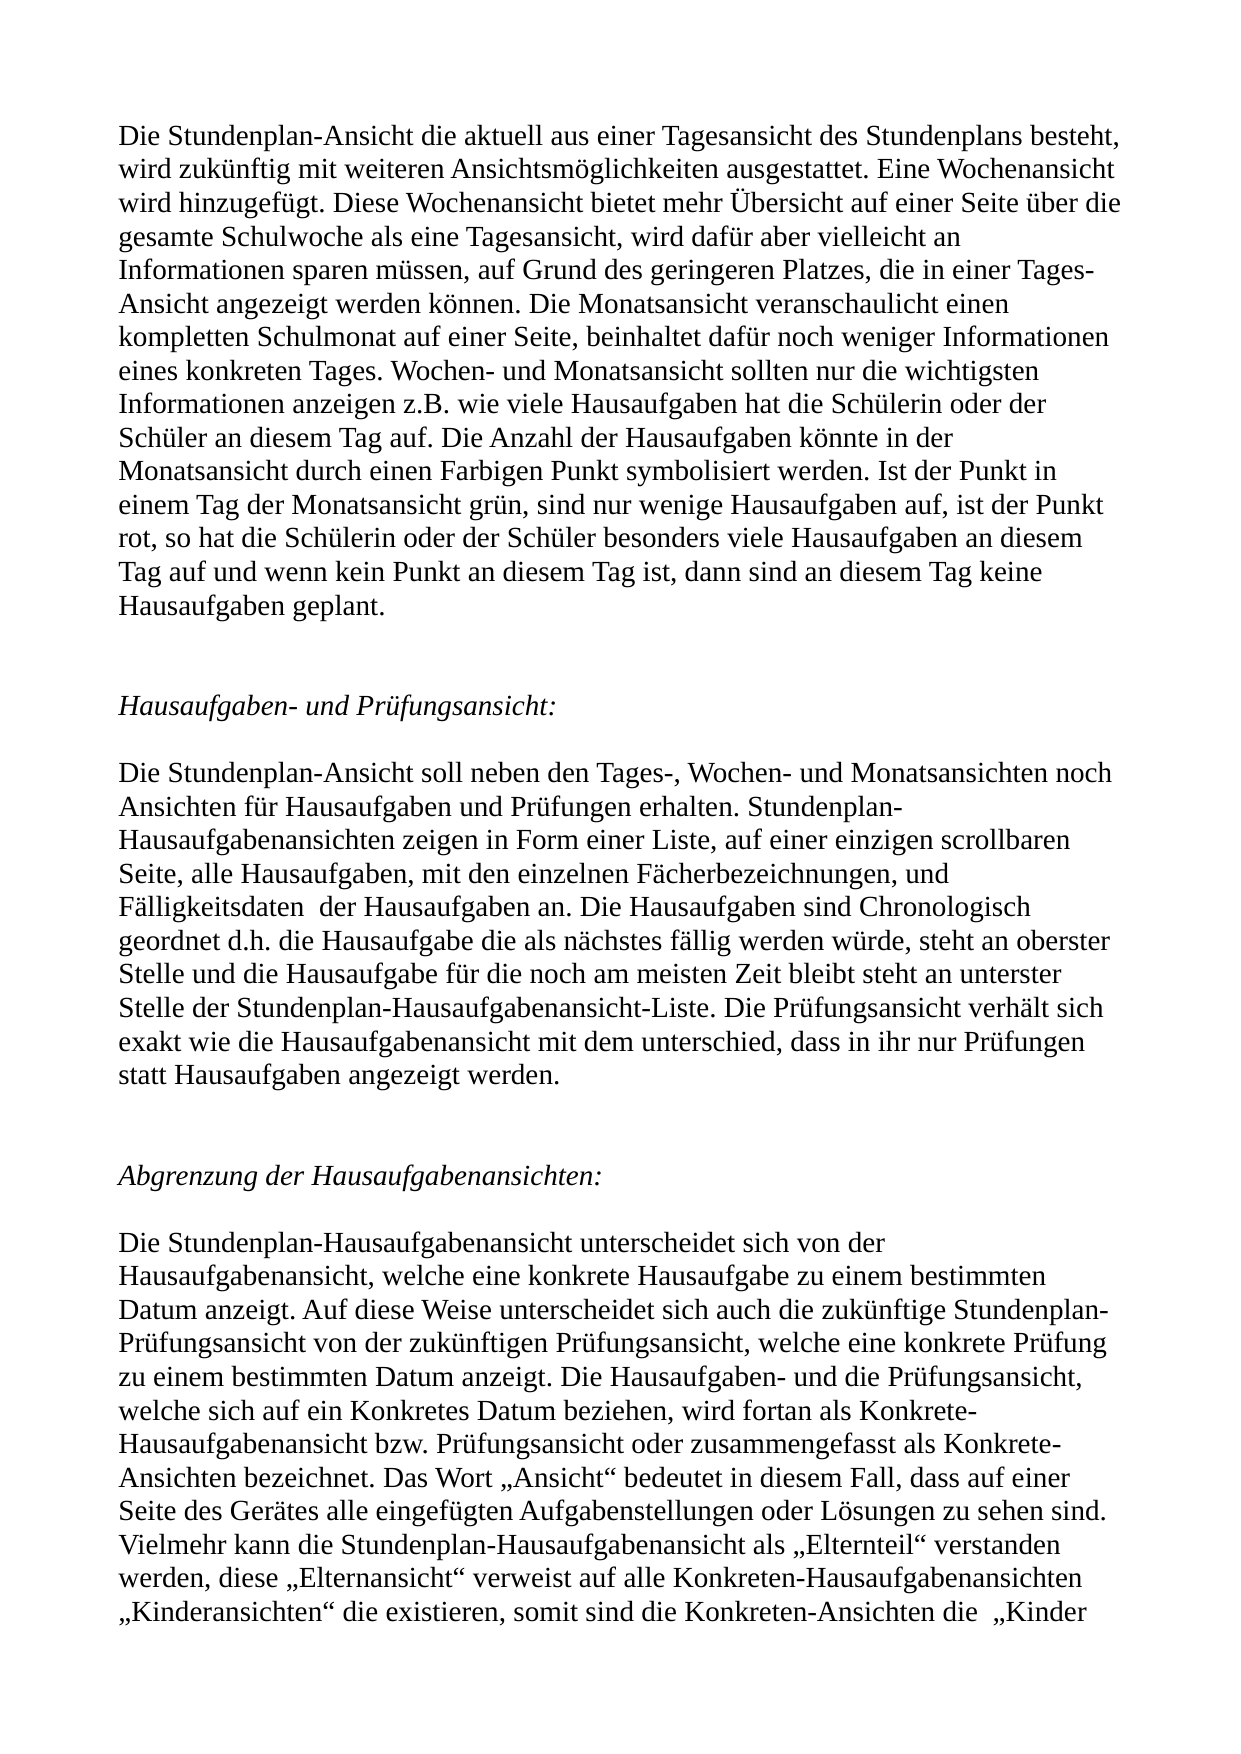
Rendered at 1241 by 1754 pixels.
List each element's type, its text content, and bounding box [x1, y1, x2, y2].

text Die Stundenplan-Ansicht die aktuell aus einer Tagesansicht des Stundenplans besteht, wird zukünftig mit weiteren Ansichtsmöglichkeiten ausgestattet. Eine Wochenansicht wird hinzugefügt. Diese Wochenansicht bietet mehr Übersicht auf einer Seite über die gesamte Schulwoche als eine Tagesansicht, wird dafür aber vielleicht an Informationen sparen müssen, auf Grund des geringeren Platzes, die in einer Tages-Ansicht angezeigt werden können. Die Monatsansicht veranschaulicht einen kompletten Schulmonat auf einer Seite, beinhaltet dafür noch weniger Informationen eines konkreten Tages. Wochen- und Monatsansicht sollten nur die wichtigsten Informationen anzeigen z.B. wie viele Hausaufgaben hat die Schülerin oder der Schüler an diesem Tag auf. Die Anzahl der Hausaufgaben könnte in der Monatsansicht durch einen Farbigen Punkt symbolisiert werden. Ist der Punkt in einem Tag der Monatsansicht grün, sind nur wenige Hausaufgaben auf, ist der Punkt rot, so hat die Schülerin oder der Schüler besonders viele Hausaufgaben an diesem Tag auf und wenn kein Punkt an diesem Tag ist, dann sind an diesem Tag keine Hausaufgaben geplant. [118, 118, 1122, 621]
text Die Stundenplan-Hausaufgabenansicht unterscheidet sich von der Hausaufgabenansicht, welche eine konkrete Hausaufgabe zu einem bestimmten Datum anzeigt. Auf diese Weise unterscheidet sich auch die zukünftige Stundenplan-Prüfungsansicht von der zukünftigen Prüfungsansicht, welche eine konkrete Prüfung zu einem bestimmten Datum anzeigt. Die Hausaufgaben- und die Prüfungsansicht, welche sich auf ein Konkretes Datum beziehen, wird fortan als Konkrete-Hausaufgabenansicht bzw. Prüfungsansicht oder zusammengefasst als Konkrete-Ansichten bezeichnet. Das Wort „Ansicht“ bedeutet in diesem Fall, dass auf einer Seite des Gerätes alle eingefügten Aufgabenstellungen oder Lösungen zu sehen sind. Vielmehr kann die Stundenplan-Hausaufgabenansicht als „Elternteil“ verstanden werden, diese „Elternansicht“ verweist auf alle Konkreten-Hausaufgabenansichten „Kinderansichten“ die existieren, somit sind die Konkreten-Ansichten die „Kinder [118, 1225, 1122, 1627]
text Hausaufgaben- und Prüfungsansicht: [118, 688, 1122, 722]
text Die Stundenplan-Ansicht soll neben den Tages-, Wochen- und Monatsansichten noch Ansichten für Hausaufgaben und Prüfungen erhalten. Stundenplan-Hausaufgabenansichten zeigen in Form einer Liste, auf einer einzigen scrollbaren Seite, alle Hausaufgaben, mit den einzelnen Fächerbezeichnungen, und Fälligkeitsdaten der Hausaufgaben an. Die Hausaufgaben sind Chronologisch geordnet d.h. die Hausaufgabe die als nächstes fällig werden würde, steht an oberster Stelle und die Hausaufgabe für die noch am meisten Zeit bleibt steht an unterster Stelle der Stundenplan-Hausaufgabenansicht-Liste. Die Prüfungsansicht verhält sich exakt wie die Hausaufgabenansicht mit dem unterschied, dass in ihr nur Prüfungen statt Hausaufgaben angezeigt werden. [118, 755, 1122, 1091]
text Abgrenzung der Hausaufgabenansichten: [118, 1158, 1122, 1191]
